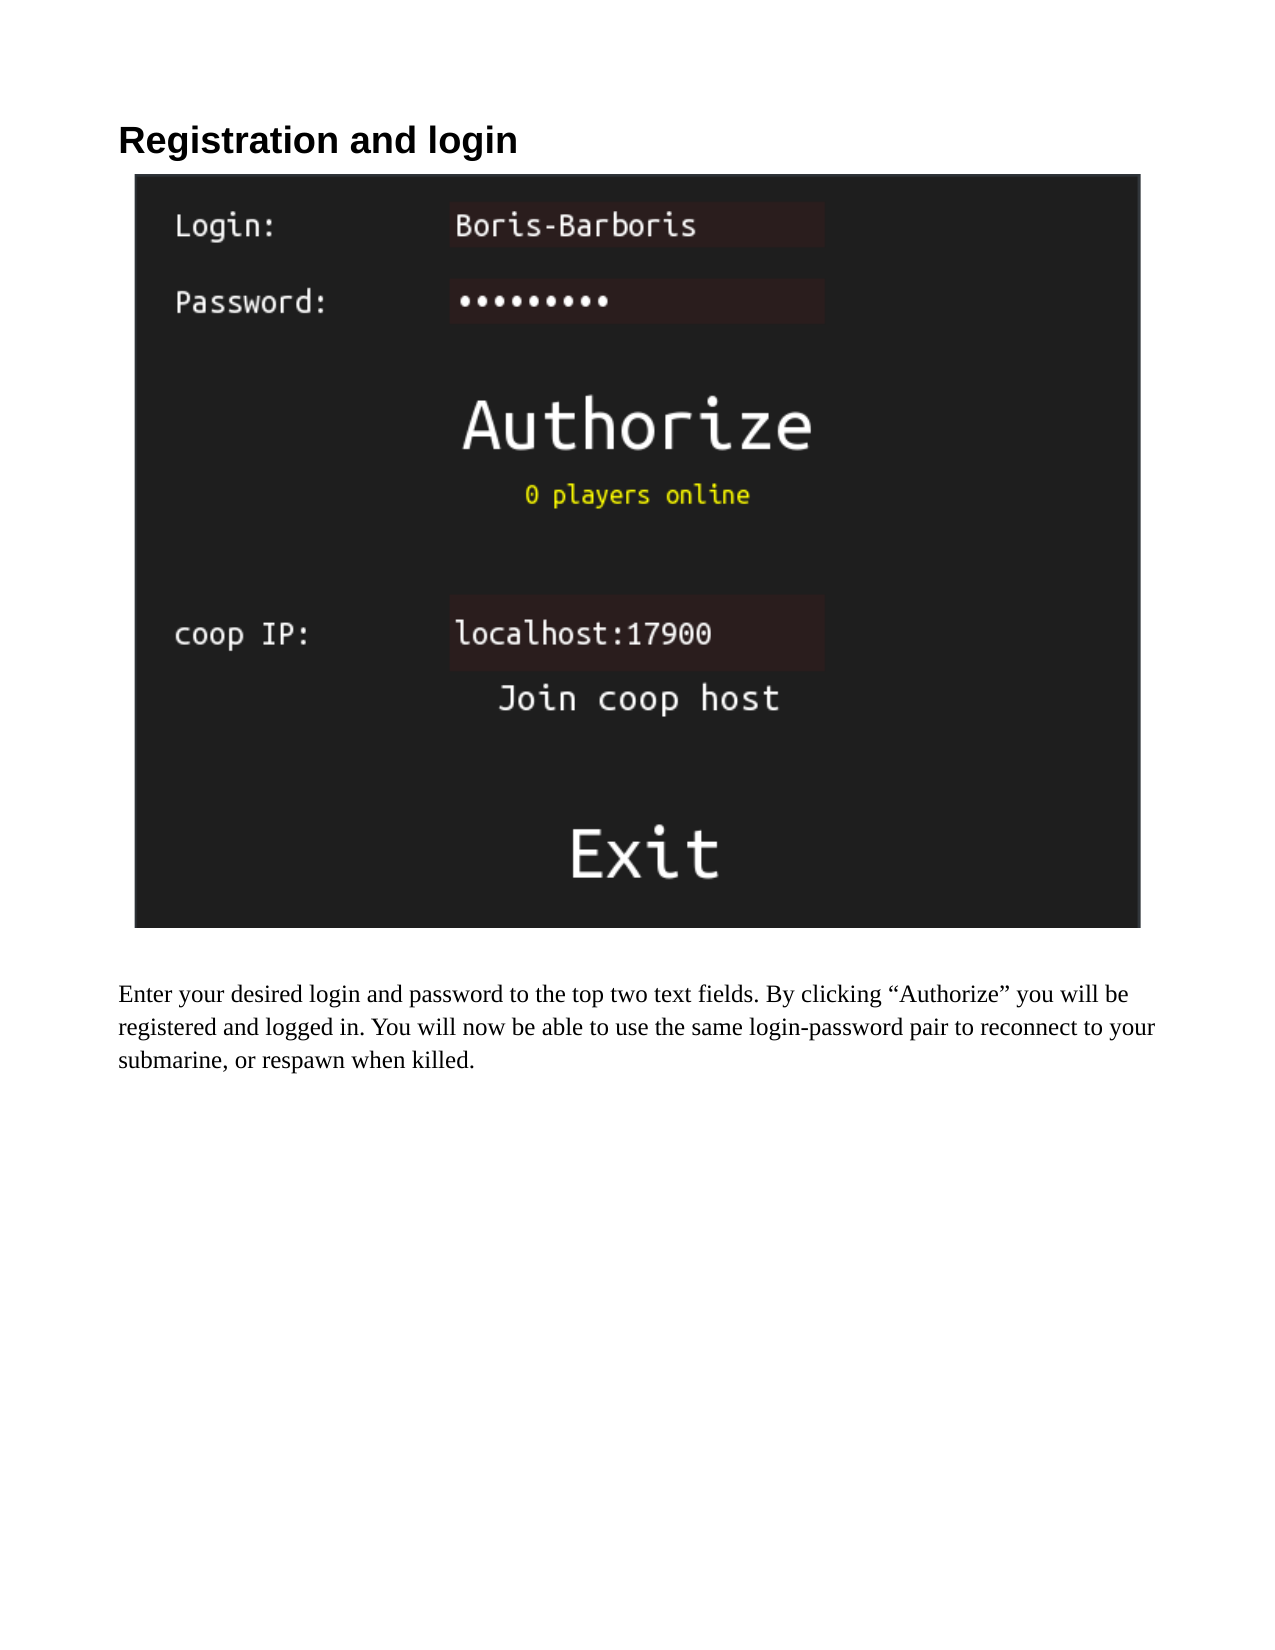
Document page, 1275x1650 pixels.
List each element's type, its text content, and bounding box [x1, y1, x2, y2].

picture [134, 174, 1141, 928]
subtitle Registration and login [118, 118, 1157, 162]
text Enter your desired login and password to the top two text fields. By clicking “Authorize” you will be registered and logged in. You will now be able to use the same login-password pair to reconnect to your submarine, or respawn when killed. [118, 979, 1157, 1074]
